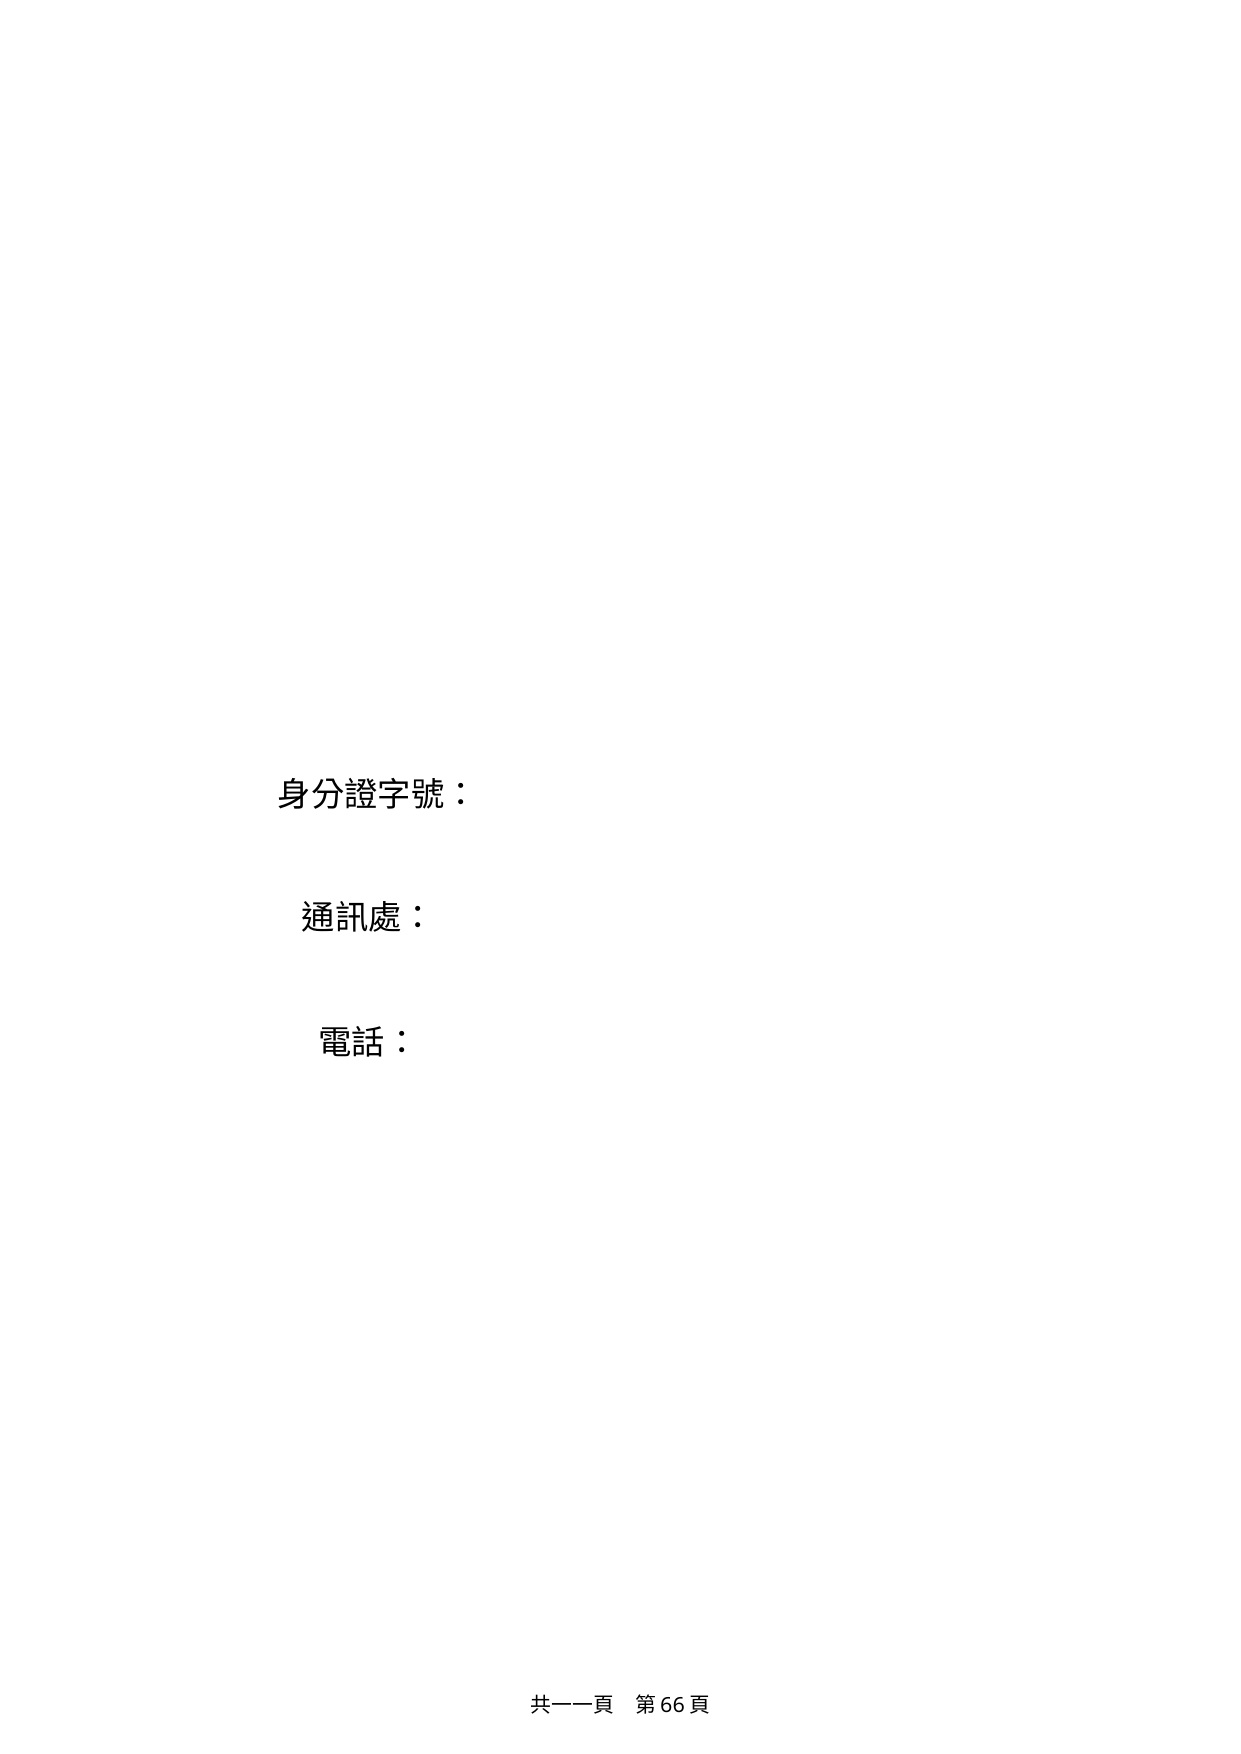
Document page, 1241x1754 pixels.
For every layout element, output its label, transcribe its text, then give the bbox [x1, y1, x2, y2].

text 身分證字號： [118, 749, 1122, 811]
text 通訊處： [118, 874, 1122, 936]
text 電話： [118, 999, 1122, 1061]
